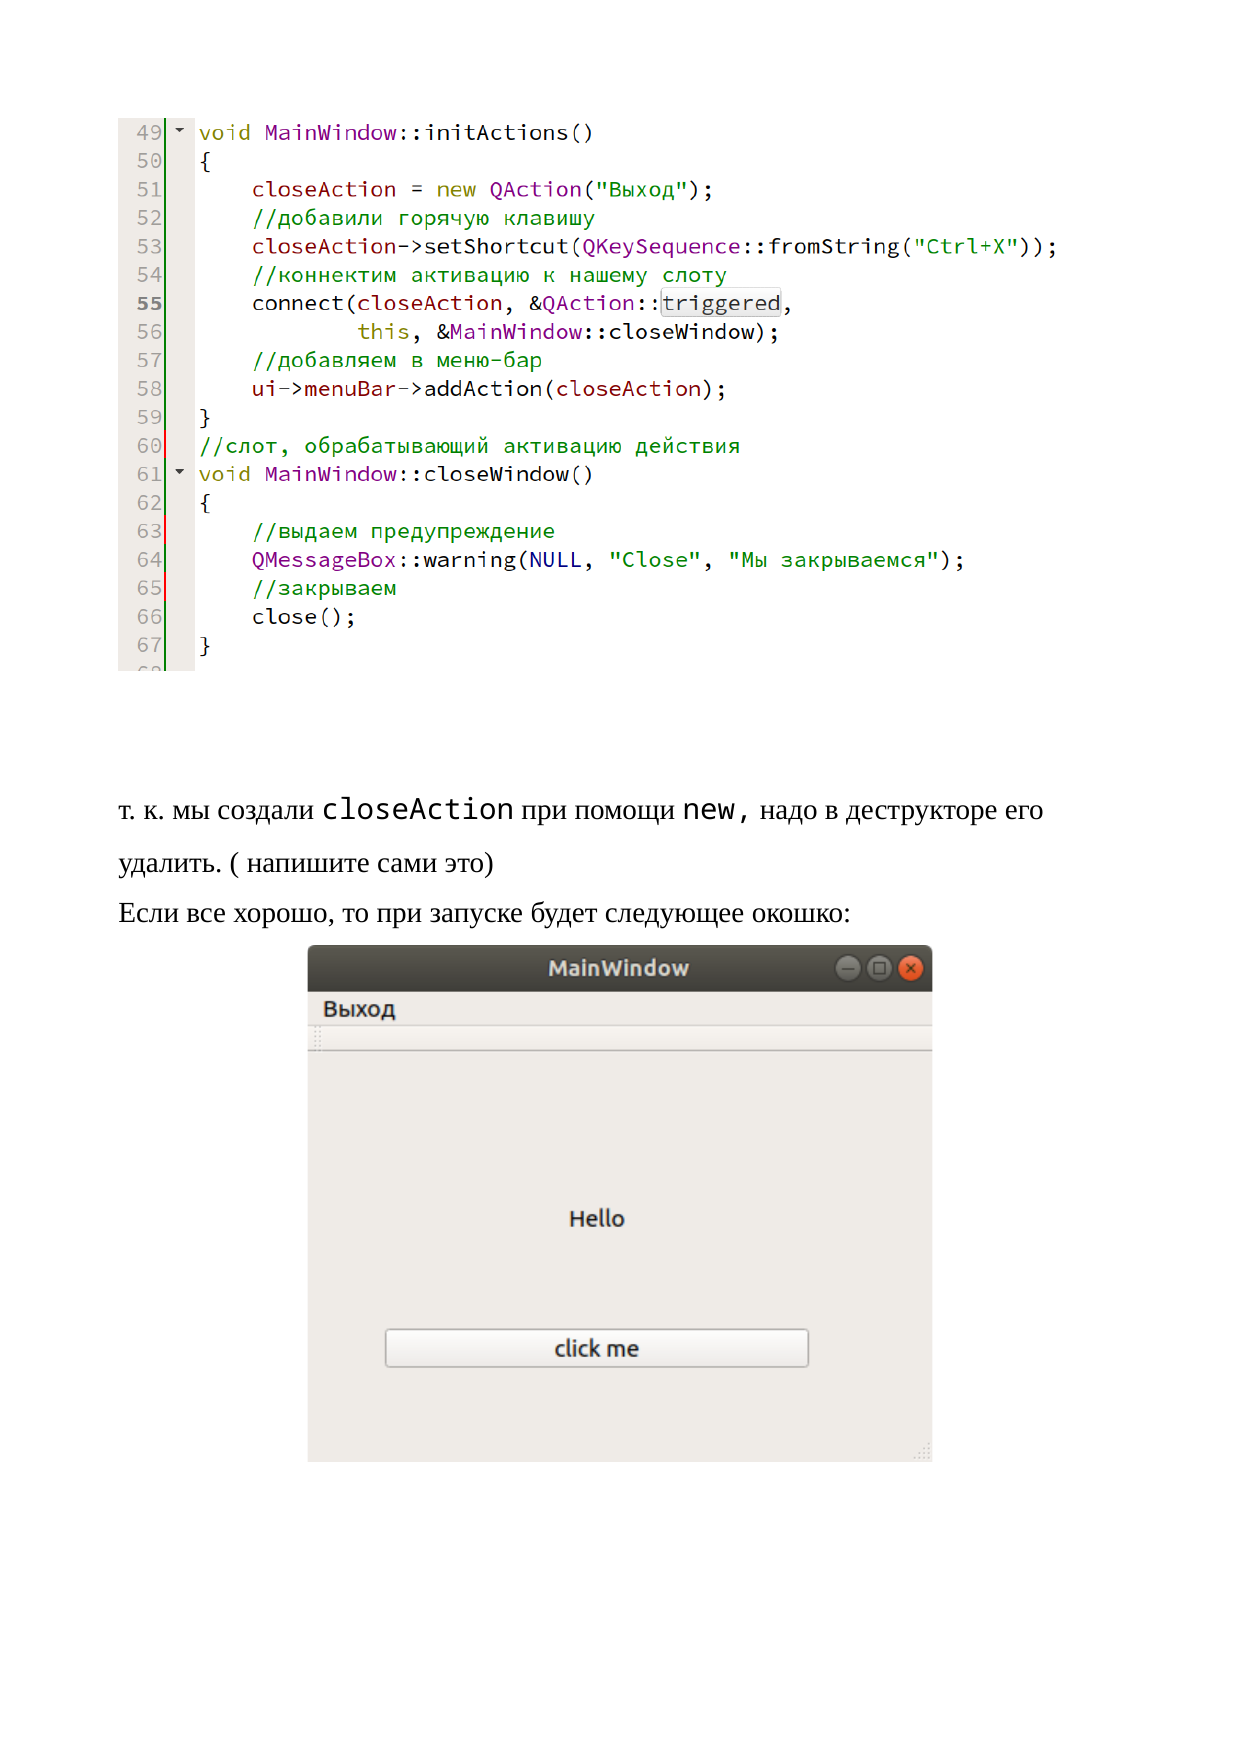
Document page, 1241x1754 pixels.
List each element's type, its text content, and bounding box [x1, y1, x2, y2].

text т. к. мы создали closeAction при помощи new, надо в деструкторе его удалить. ( напишите сами это) [118, 788, 1122, 878]
text Если все хорошо, то при запуске будет следующее окошко: [118, 895, 1122, 929]
picture [307, 945, 933, 1462]
picture [118, 118, 1123, 671]
